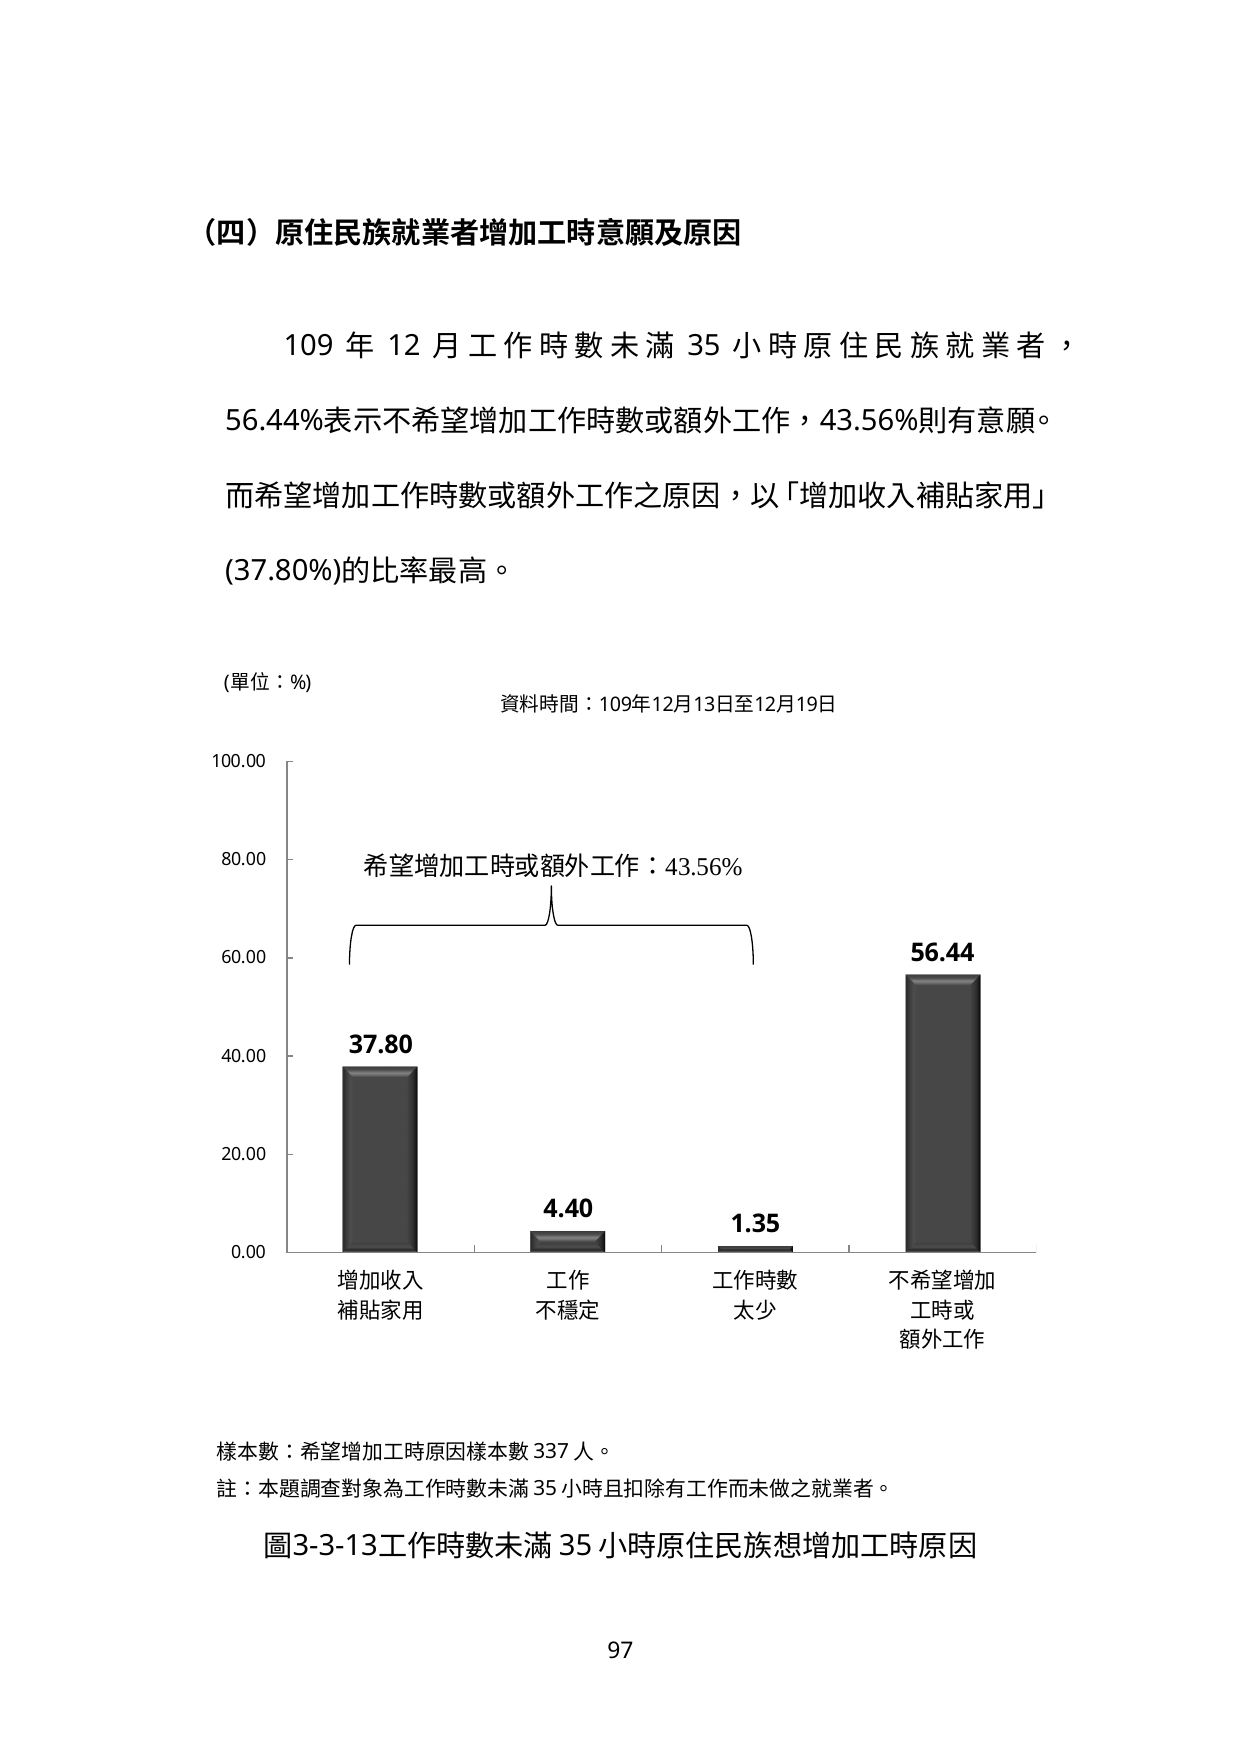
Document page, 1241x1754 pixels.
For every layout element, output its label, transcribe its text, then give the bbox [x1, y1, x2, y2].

text （四）原住民族就業者增加工時意願及原因 [187, 187, 1053, 262]
text 109年12月工作時數未滿35小時原住民族就業者，56.44%表示不希望增加工作時數或額外工作，43.56%則有意願。而希望增加工作時數或額外工作之原因，以「增加收入補貼家用」(37.80%)的比率最高。 [225, 300, 1053, 600]
list 工作時數未滿35小時原住民族想增加工時原因 [187, 1500, 1053, 1575]
text 註：本題調查對象為工作時數未滿35小時且扣除有工作而未做之就業者。 [216, 1462, 1053, 1500]
text 樣本數：希望增加工時原因樣本數337人。 [216, 1425, 1053, 1462]
